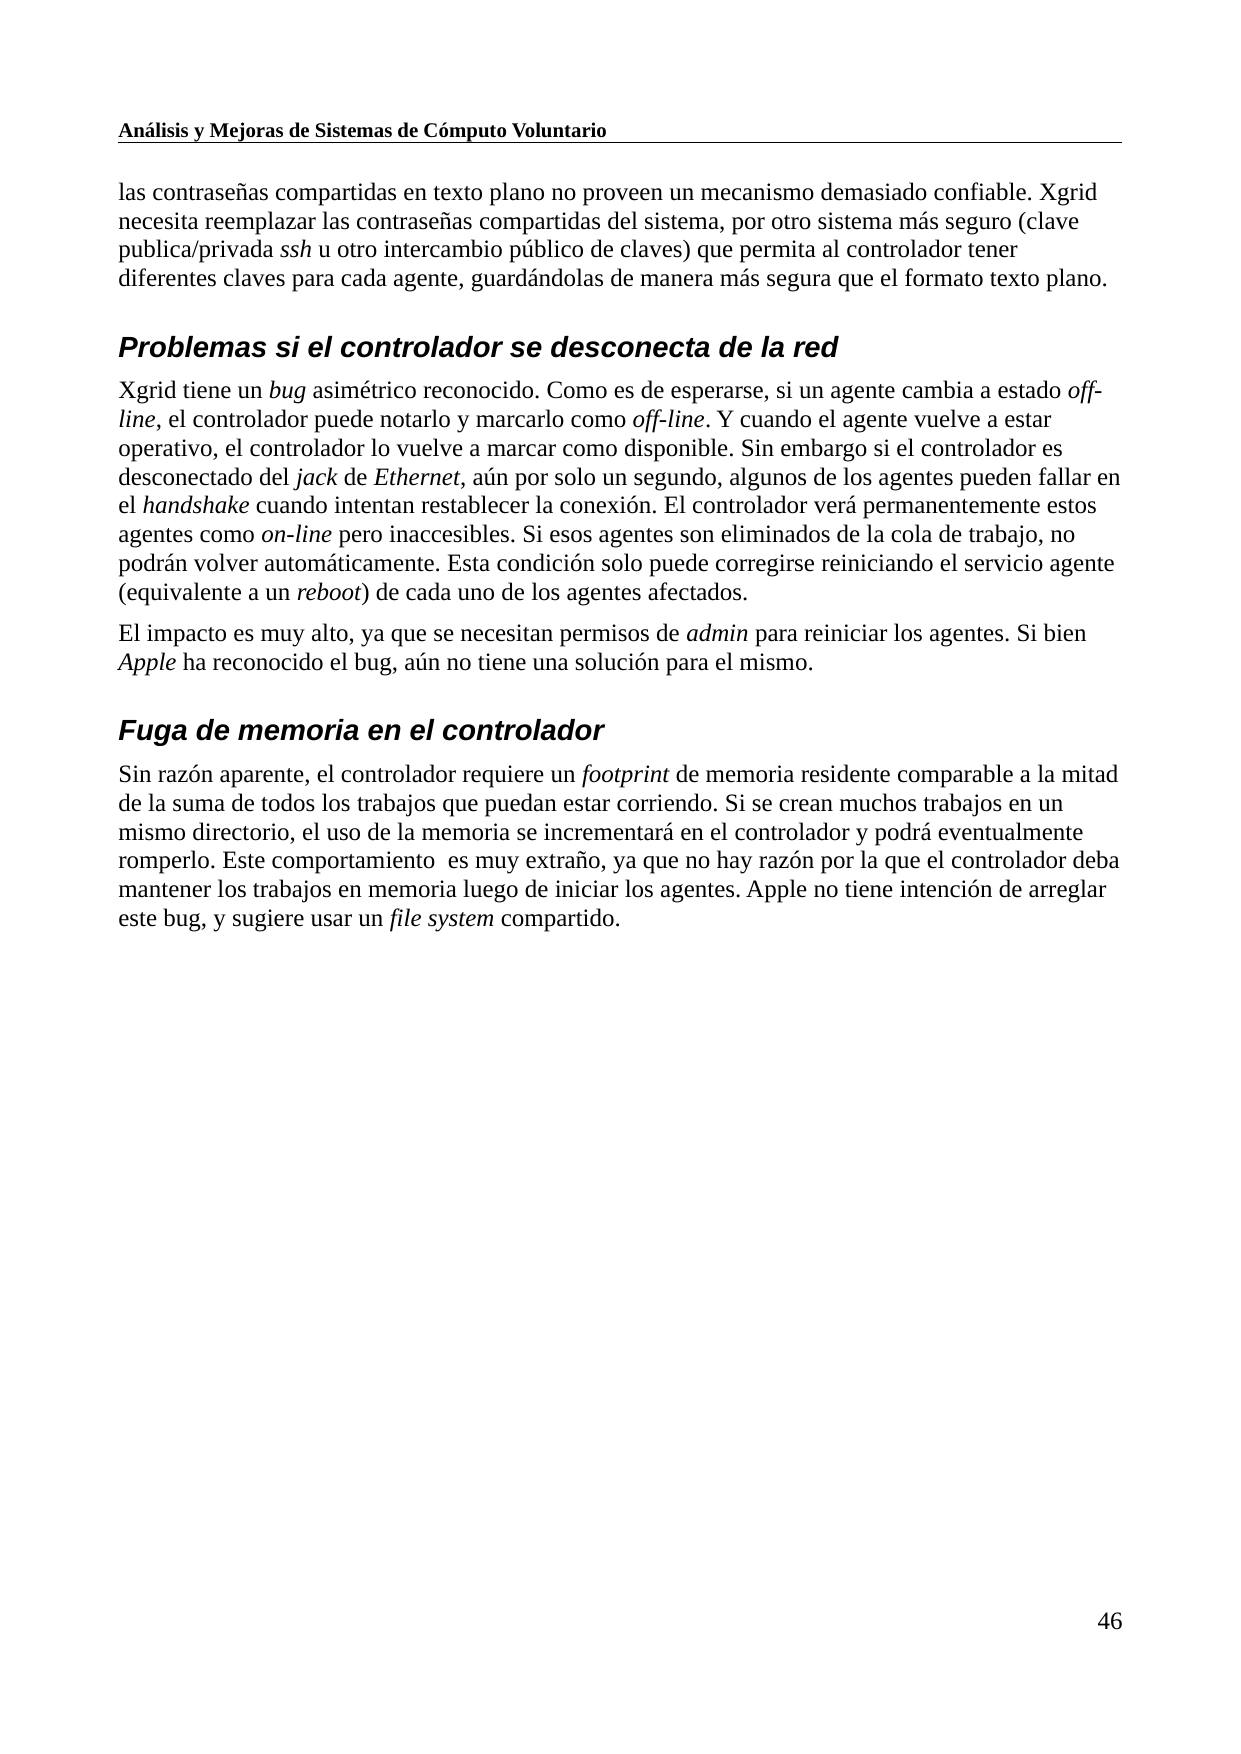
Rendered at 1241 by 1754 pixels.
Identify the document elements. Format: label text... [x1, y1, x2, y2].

text El impacto es muy alto, ya que se necesitan permisos de admin para reiniciar los agentes. Si bien Apple ha reconocido el bug, aún no tiene una solución para el mismo. [118, 618, 1122, 676]
text Xgrid tiene un bug asimétrico reconocido. Como es de esperarse, si un agente cambia a estado off-line, el controlador puede notarlo y marcarlo como off-line. Y cuando el agente vuelve a estar operativo, el controlador lo vuelve a marcar como disponible. Sin embargo si el controlador es desconectado del jack de Ethernet, aún por solo un segundo, algunos de los agentes pueden fallar en el handshake cuando intentan restablecer la conexión. El controlador verá permanentemente estos agentes como on-line pero inaccesibles. Si esos agentes son eliminados de la cola de trabajo, no podrán volver automáticamente. Esta condición solo puede corregirse reiniciando el servicio agente (equivalente a un reboot) de cada uno de los agentes afectados. [118, 376, 1122, 606]
text Sin razón aparente, el controlador requiere un footprint de memoria residente comparable a la mitad de la suma de todos los trabajos que puedan estar corriendo. Si se crean muchos trabajos en un mismo directorio, el uso de la memoria se incrementará en el controlador y podrá eventualmente romperlo. Este comportamiento es muy extraño, ya que no hay razón por la que el controlador deba mantener los trabajos en memoria luego de iniciar los agentes. Apple no tiene intención de arreglar este bug, y sugiere usar un file system compartido. [118, 759, 1122, 932]
text las contraseñas compartidas en texto plano no proveen un mecanismo demasiado confiable. Xgrid necesita reemplazar las contraseñas compartidas del sistema, por otro sistema más seguro (clave publica/privada ssh u otro intercambio público de claves) que permita al controlador tener diferentes claves para cada agente, guardándolas de manera más segura que el formato texto plano. [118, 177, 1122, 292]
subtitle Fuga de memoria en el controlador [118, 713, 1122, 747]
subtitle Problemas si el controlador se desconecta de la red [118, 329, 1122, 363]
